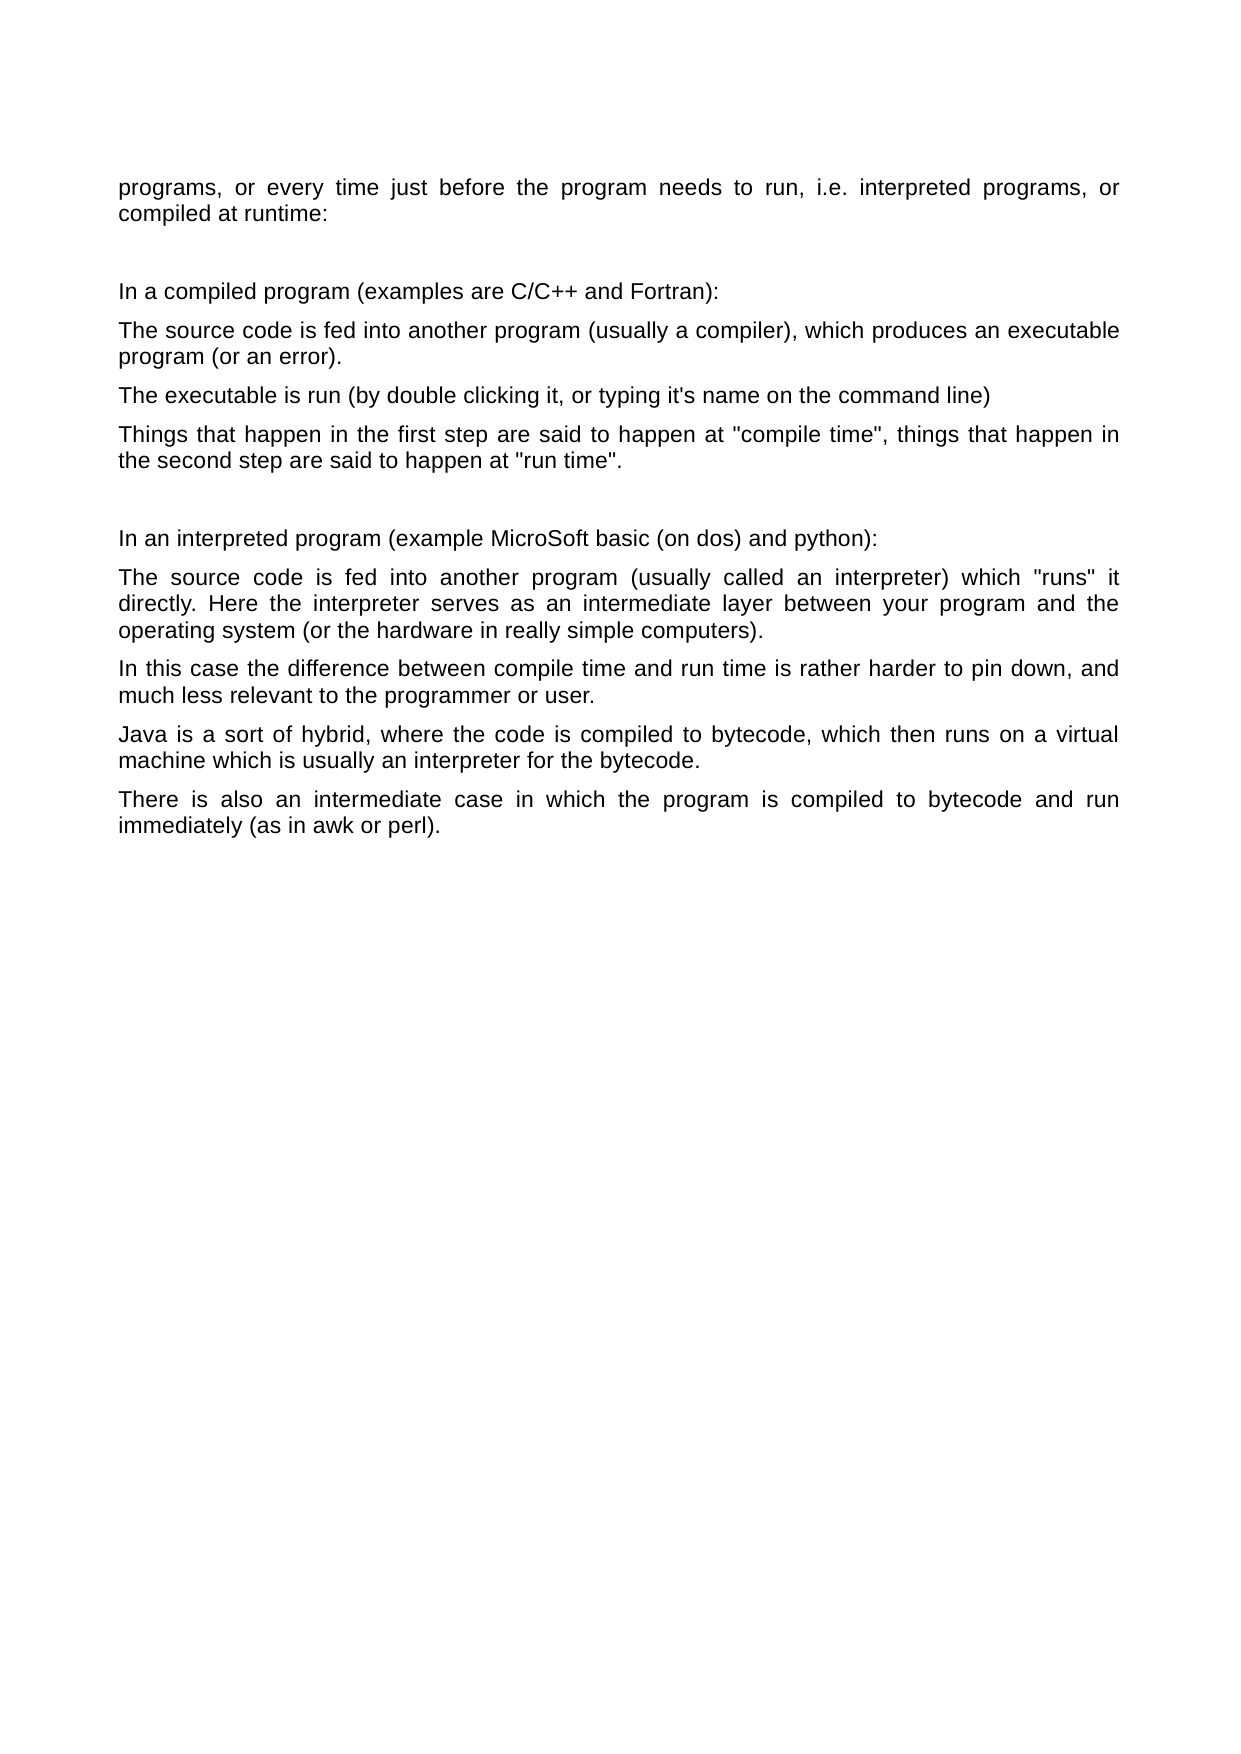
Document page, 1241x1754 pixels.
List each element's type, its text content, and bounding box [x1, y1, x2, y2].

text In this case the difference between compile time and run time is rather harder to pin down, and much less relevant to the programmer or user. [118, 655, 1122, 708]
text In a compiled program (examples are C/C++ and Fortran): [118, 278, 1122, 304]
text There is also an intermediate case in which the program is compiled to bytecode and run immediately (as in awk or perl). [118, 786, 1122, 838]
text The executable is run (by double clicking it, or typing it's name on the command line) [118, 382, 1122, 408]
text The source code is fed into another program (usually called an interpreter) which "runs" it directly. Here the interpreter serves as an intermediate layer between your program and the operating system (or the hardware in really simple computers). [118, 564, 1122, 643]
text Things that happen in the first step are said to happen at "compile time", things that happen in the second step are said to happen at "run time". [118, 421, 1122, 474]
text Java is a sort of hybrid, where the code is compiled to bytecode, which then runs on a virtual machine which is usually an interpreter for the bytecode. [118, 721, 1122, 773]
text programs, or every time just before the program needs to run, i.e. interpreted programs, or compiled at runtime: [118, 174, 1122, 227]
text The source code is fed into another program (usually a compiler), which produces an executable program (or an error). [118, 317, 1122, 369]
text In an interpreted program (example MicroSoft basic (on dos) and python): [118, 525, 1122, 551]
